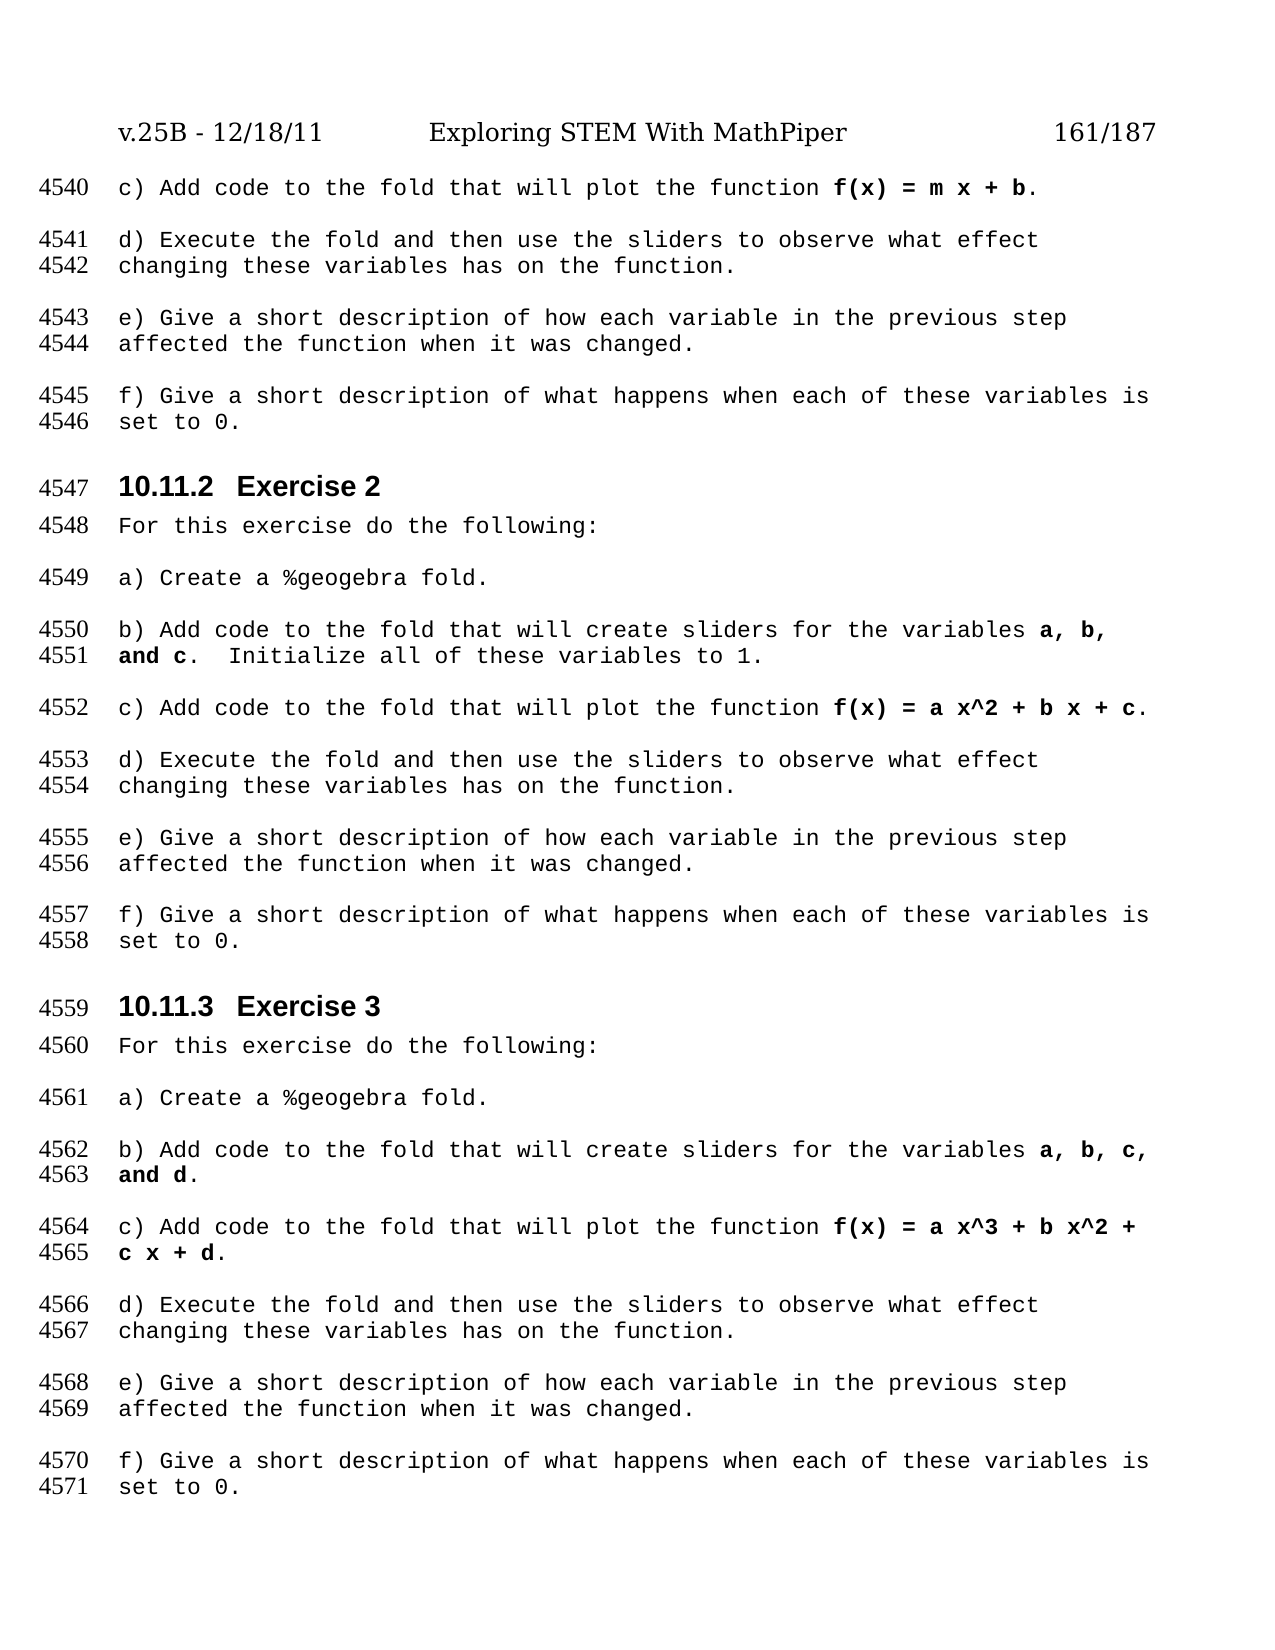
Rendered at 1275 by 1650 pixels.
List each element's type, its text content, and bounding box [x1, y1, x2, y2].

text e) Give a short description of how each variable in the previous step affected the function when it was changed. [118, 306, 1157, 358]
text c) Add code to the fold that will plot the function f(x) = a x^2 + b x + c. [118, 696, 1157, 722]
text c) Add code to the fold that will plot the function f(x) = a x^3 + b x^2 + c x + d. [118, 1216, 1157, 1268]
text e) Give a short description of how each variable in the previous step affected the function when it was changed. [118, 1371, 1157, 1423]
text d) Execute the fold and then use the sliders to observe what effect changing these variables has on the function. [118, 748, 1157, 800]
text f) Give a short description of what happens when each of these variables is set to 0. [118, 1449, 1157, 1501]
text c) Add code to the fold that will plot the function f(x) = m x + b. [118, 177, 1157, 203]
text a) Create a %geogebra fold. [118, 567, 1157, 592]
text a) Create a %geogebra fold. [118, 1086, 1157, 1112]
text For this exercise do the following: [118, 515, 1157, 541]
text d) Execute the fold and then use the sliders to observe what effect changing these variables has on the function. [118, 1293, 1157, 1345]
text For this exercise do the following: [118, 1034, 1157, 1060]
text f) Give a short description of what happens when each of these variables is set to 0. [118, 904, 1157, 956]
subtitle Exercise 2 [118, 469, 1157, 503]
text f) Give a short description of what happens when each of these variables is set to 0. [118, 384, 1157, 436]
text e) Give a short description of how each variable in the previous step affected the function when it was changed. [118, 826, 1157, 878]
text d) Execute the fold and then use the sliders to observe what effect changing these variables has on the function. [118, 229, 1157, 281]
subtitle Exercise 3 [118, 989, 1157, 1022]
text b) Add code to the fold that will create sliders for the variables a, b, and c. Initialize all of these variables to 1. [118, 618, 1157, 670]
text b) Add code to the fold that will create sliders for the variables a, b, c, and d. [118, 1138, 1157, 1190]
